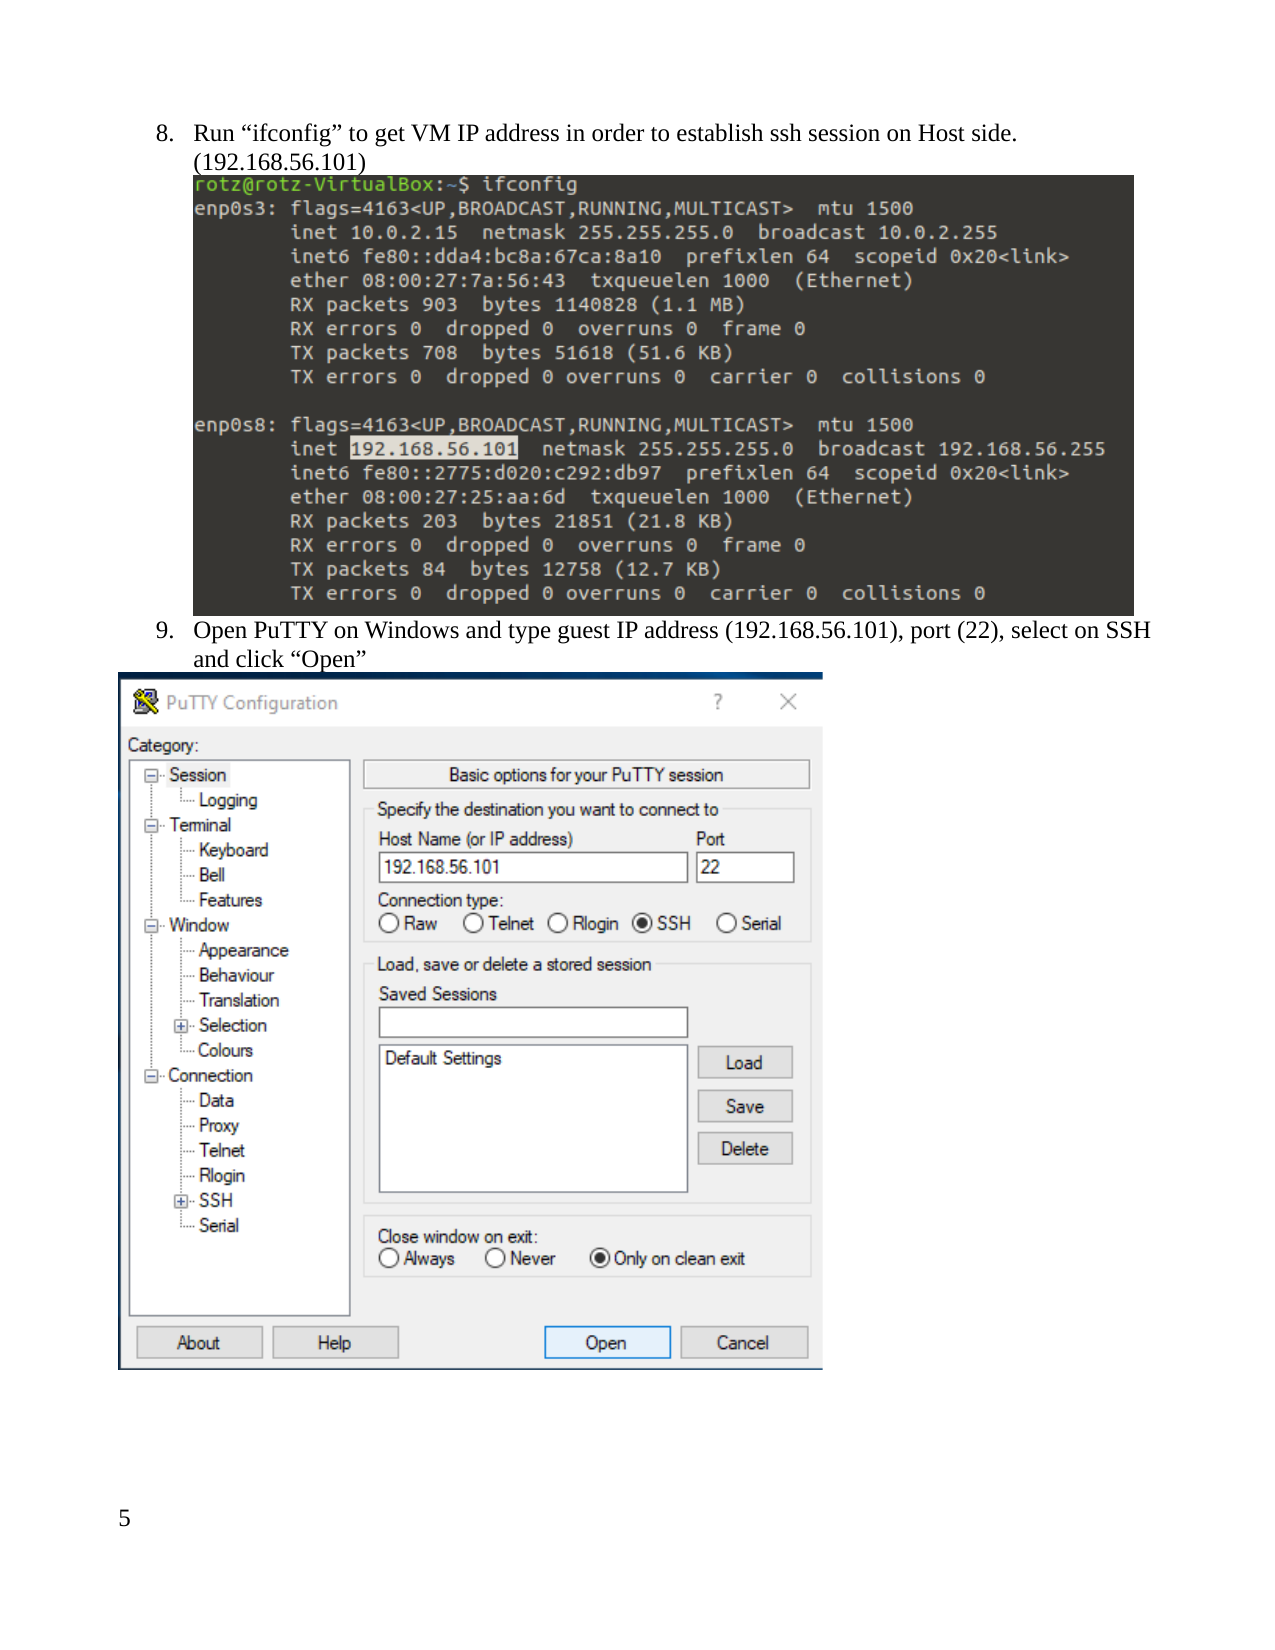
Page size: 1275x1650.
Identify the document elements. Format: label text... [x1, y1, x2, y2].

picture [118, 672, 823, 1370]
list Open PuTTY on Windows and type guest IP address (192.168.56.101), port (22), select on SSH and click “Open” [156, 615, 1157, 673]
picture [193, 175, 1134, 616]
list Run “ifconfig” to get VM IP address in order to establish ssh session on Host side. (192.168.56.101) [156, 118, 1157, 175]
